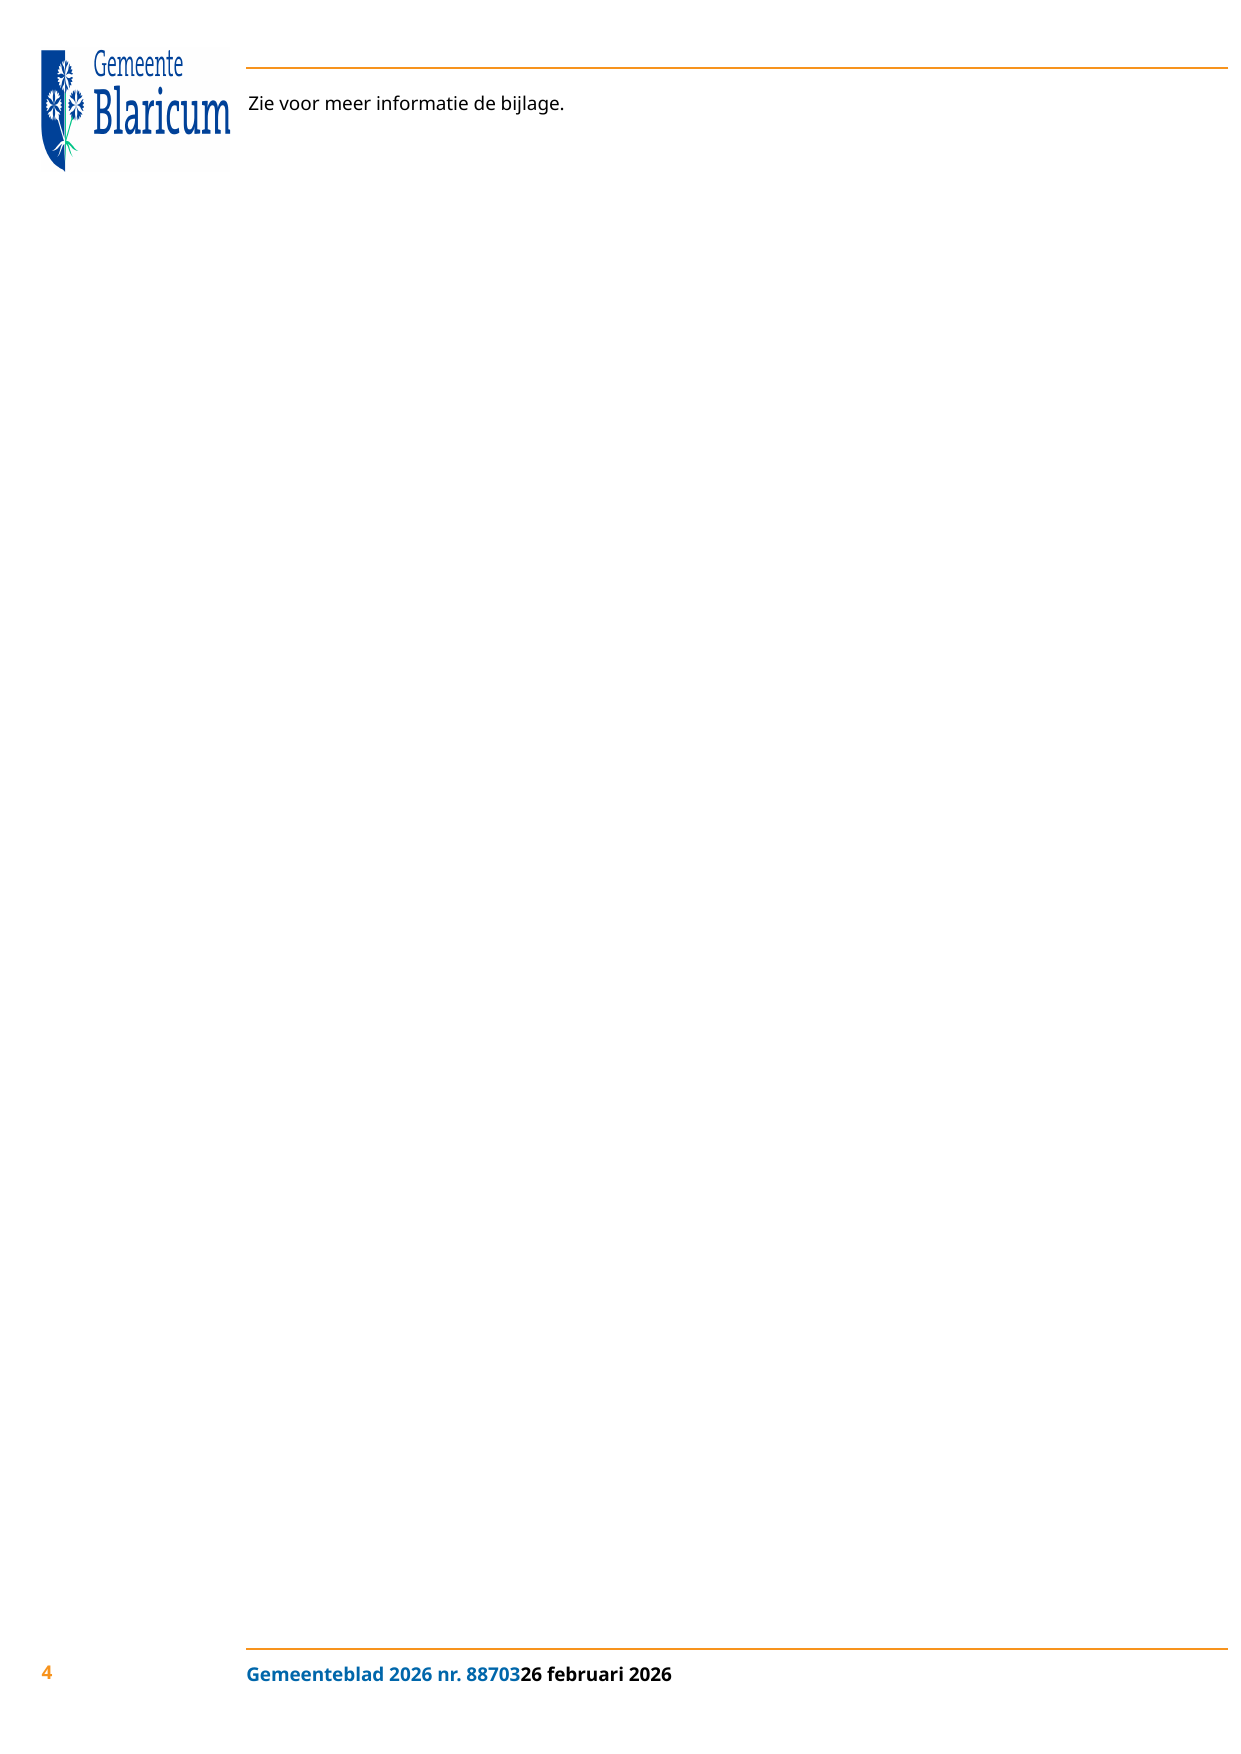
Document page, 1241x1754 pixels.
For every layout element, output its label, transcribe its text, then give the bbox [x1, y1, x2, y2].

picture [41, 47, 231, 172]
text Zie voor meer informatie de bijlage. [248, 95, 1152, 114]
